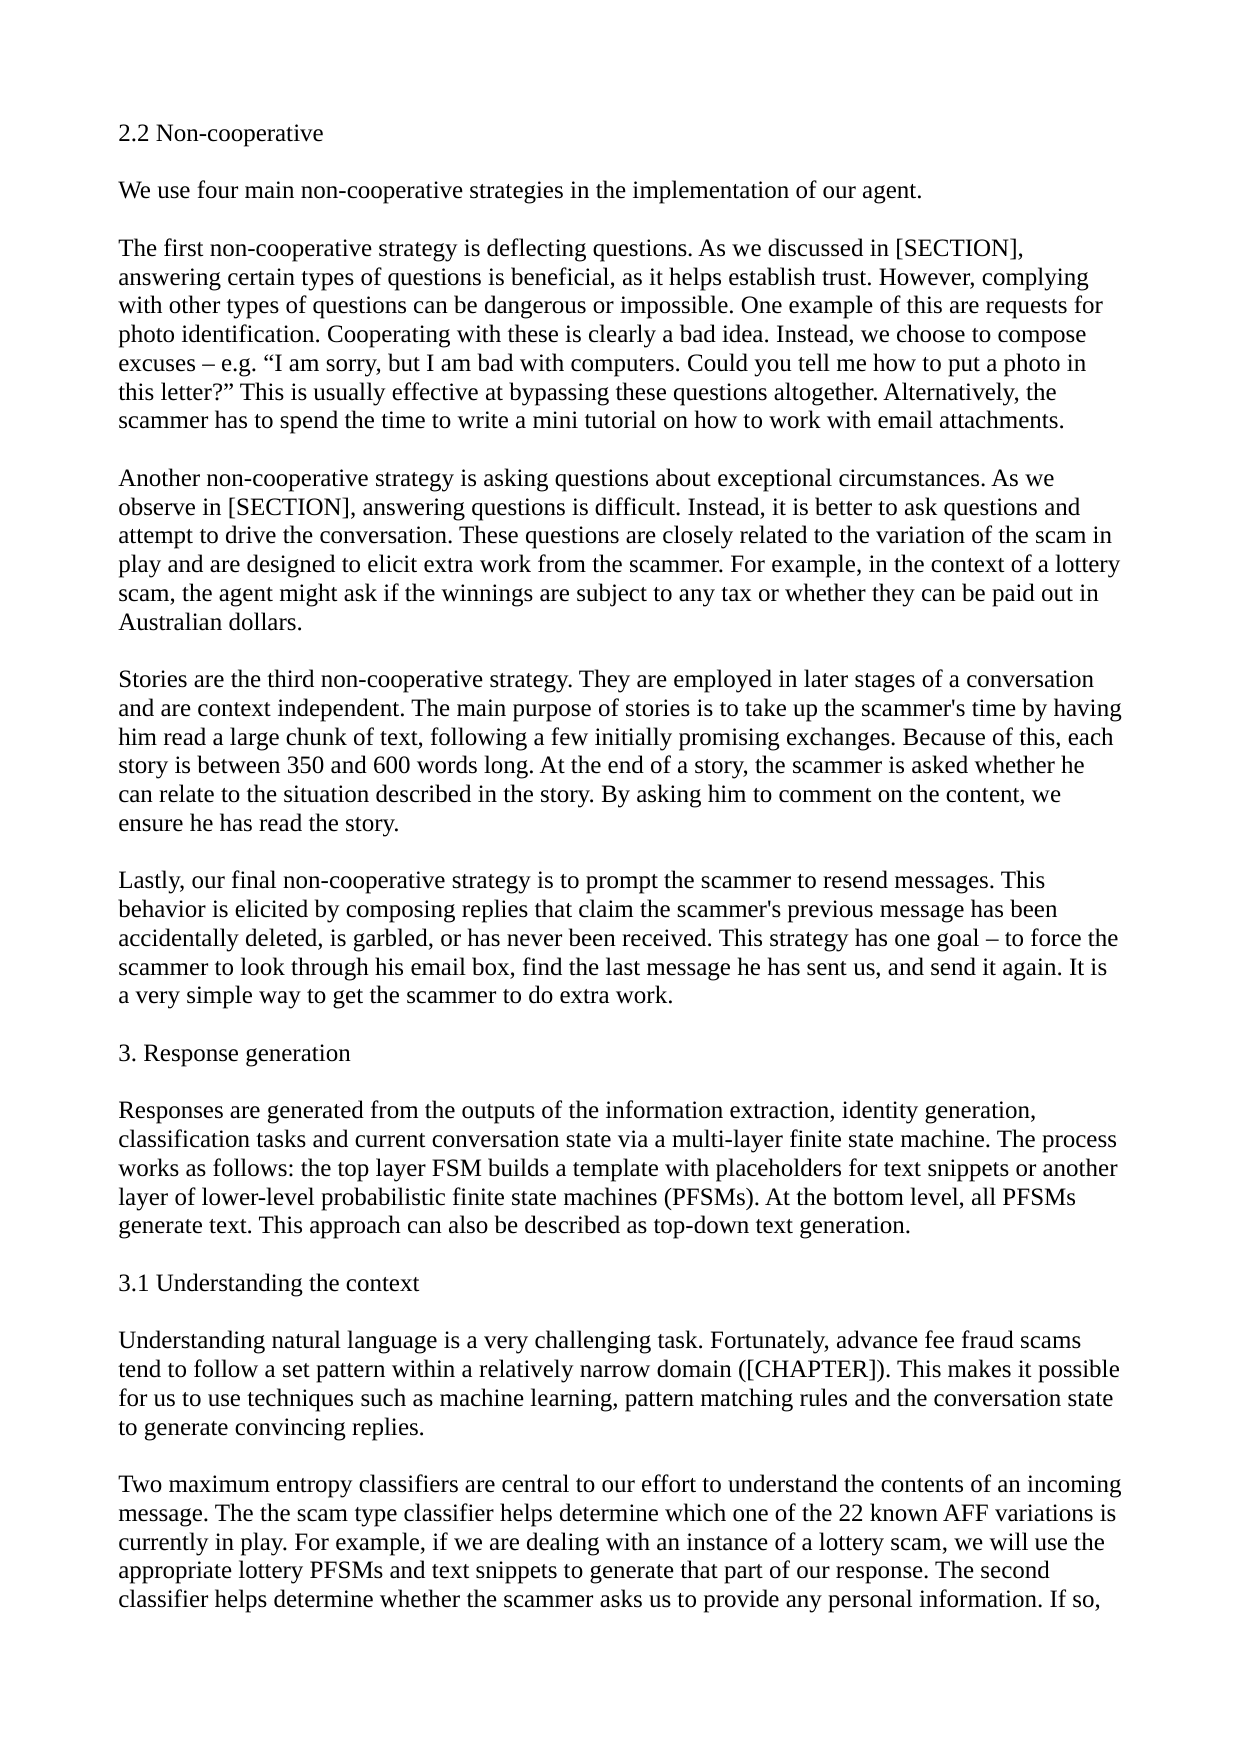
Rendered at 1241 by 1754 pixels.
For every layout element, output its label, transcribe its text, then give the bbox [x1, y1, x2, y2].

text The first non-cooperative strategy is deflecting questions. As we discussed in [SECTION], answering certain types of questions is beneficial, as it helps establish trust. However, complying with other types of questions can be dangerous or impossible. One example of this are requests for photo identification. Cooperating with these is clearly a bad idea. Instead, we choose to compose excuses – e.g. “I am sorry, but I am bad with computers. Could you tell me how to put a photo in this letter?” This is usually effective at bypassing these questions altogether. Alternatively, the scammer has to spend the time to write a mini tutorial on how to work with email attachments. [118, 233, 1122, 434]
text Two maximum entropy classifiers are central to our effort to understand the contents of an incoming message. The the scam type classifier helps determine which one of the 22 known AFF variations is currently in play. For example, if we are dealing with an instance of a lottery scam, we will use the appropriate lottery PFSMs and text snippets to generate that part of our response. The second classifier helps determine whether the scammer asks us to provide any personal information. If so, [118, 1469, 1122, 1613]
text 3.1 Understanding the context [118, 1268, 1122, 1297]
text Responses are generated from the outputs of the information extraction, identity generation, classification tasks and current conversation state via a multi-layer finite state machine. The process works as follows: the top layer FSM builds a template with placeholders for text snippets or another layer of lower-level probabilistic finite state machines (PFSMs). At the bottom level, all PFSMs generate text. This approach can also be described as top-down text generation. [118, 1096, 1122, 1239]
text Stories are the third non-cooperative strategy. They are employed in later stages of a conversation and are context independent. The main purpose of stories is to take up the scammer's time by having him read a large chunk of text, following a few initially promising exchanges. Because of this, each story is between 350 and 600 words long. At the end of a story, the scammer is asked whether he can relate to the situation described in the story. By asking him to comment on the content, we ensure he has read the story. [118, 664, 1122, 837]
text Understanding natural language is a very challenging task. Fortunately, advance fee fraud scams tend to follow a set pattern within a relatively narrow domain ([CHAPTER]). This makes it possible for us to use techniques such as machine learning, pattern matching rules and the conversation state to generate convincing replies. [118, 1326, 1122, 1441]
text Lastly, our final non-cooperative strategy is to prompt the scammer to resend messages. This behavior is elicited by composing replies that claim the scammer's previous message has been accidentally deleted, is garbled, or has never been received. This strategy has one goal – to force the scammer to look through his email box, find the last message he has sent us, and send it again. It is a very simple way to get the scammer to do extra work. [118, 866, 1122, 1009]
text Another non-cooperative strategy is asking questions about exceptional circumstances. As we observe in [SECTION], answering questions is difficult. Instead, it is better to ask questions and attempt to drive the conversation. These questions are closely related to the variation of the scam in play and are designed to elicit extra work from the scammer. For example, in the context of a lottery scam, the agent might ask if the winnings are subject to any tax or whether they can be paid out in Australian dollars. [118, 463, 1122, 636]
text 2.2 Non-cooperative [118, 118, 1122, 147]
text We use four main non-cooperative strategies in the implementation of our agent. [118, 176, 1122, 204]
text 3. Response generation [118, 1038, 1122, 1067]
